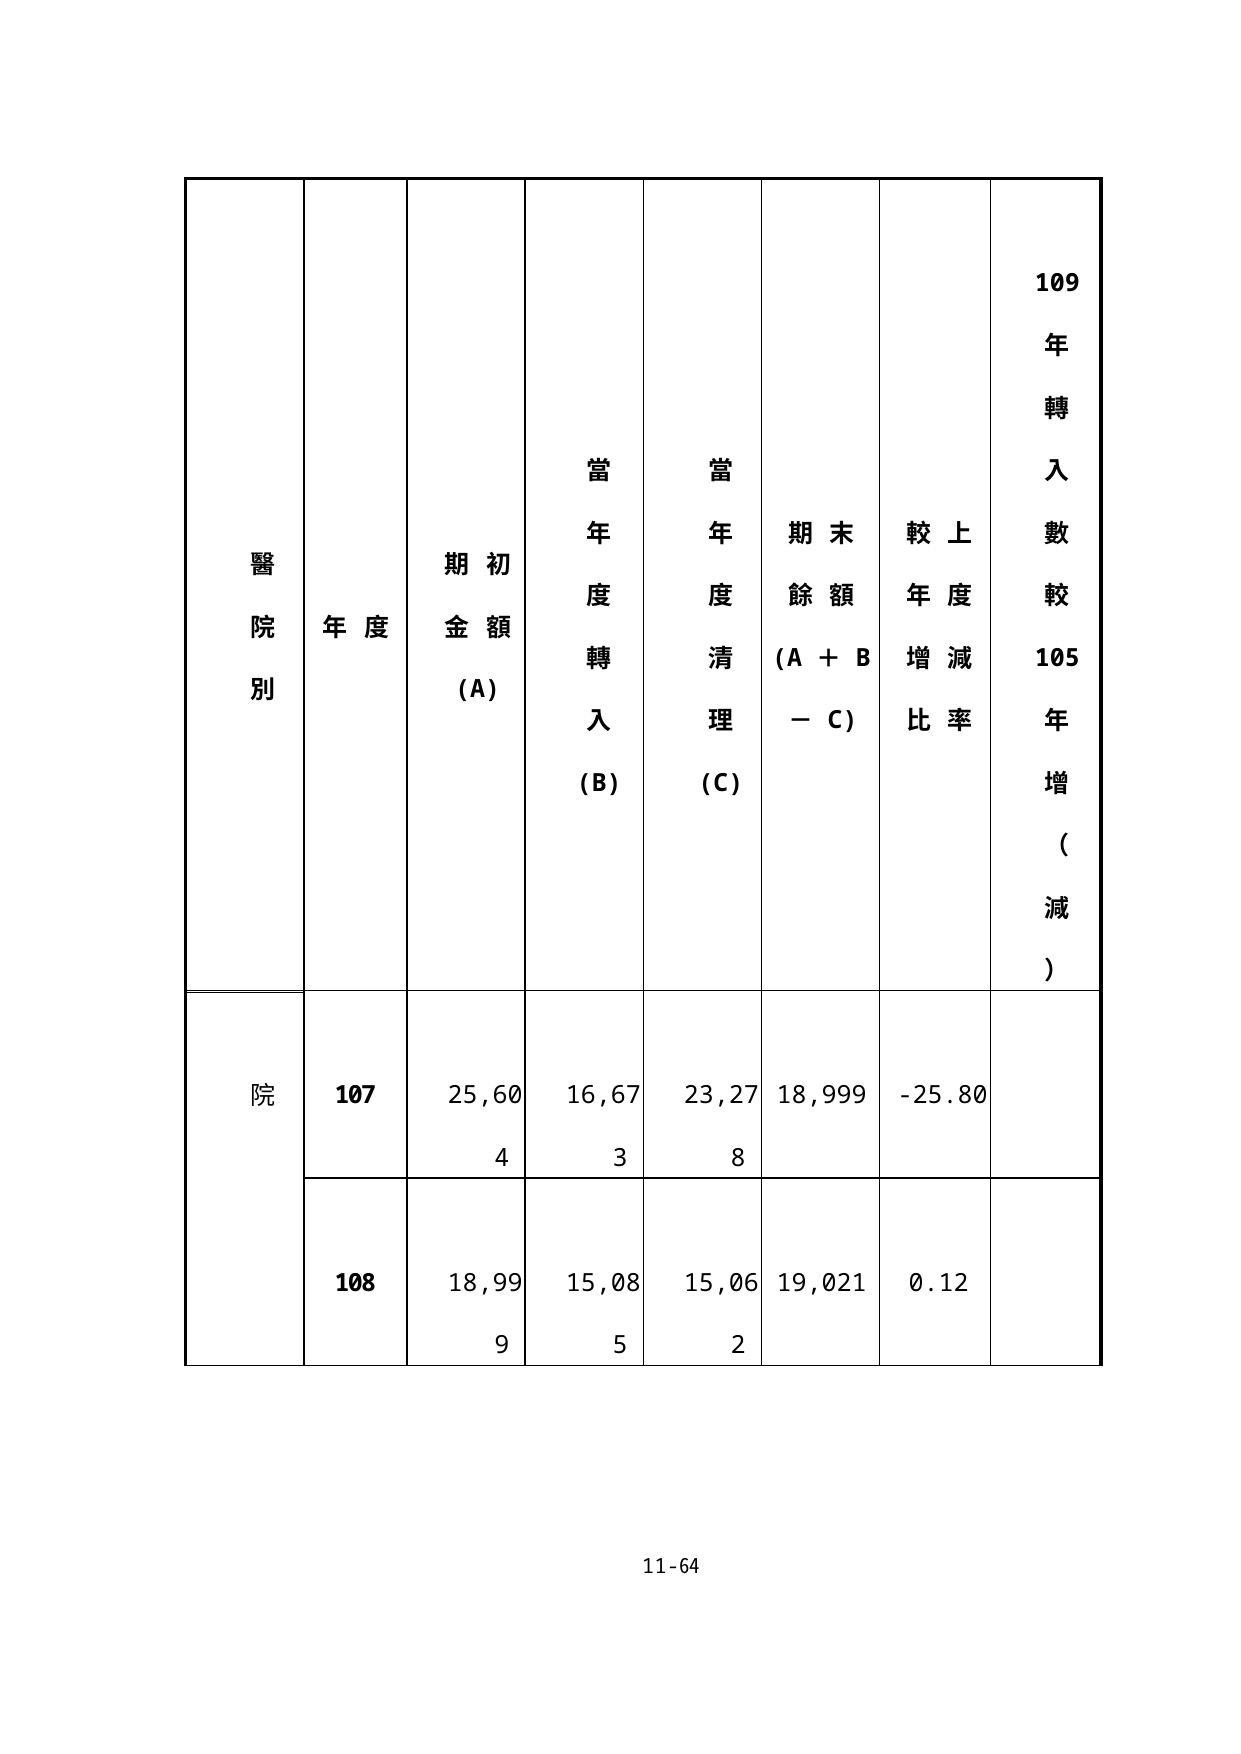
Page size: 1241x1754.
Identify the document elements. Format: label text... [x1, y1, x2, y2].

table_header 醫院別 [187, 180, 303, 990]
table_cell 18,999 [762, 991, 879, 1177]
table_cell 0.12 [880, 1179, 990, 1365]
table_header 期初金額(A) [408, 180, 524, 990]
table_cell 16,673 [526, 991, 643, 1177]
table_cell [991, 1179, 1099, 1365]
table_cell 15,062 [644, 1179, 761, 1365]
table_cell 108 [305, 1179, 406, 1365]
table_header 較上年度增減比率 [880, 180, 990, 990]
table_header 當年度清理(C) [644, 180, 761, 990]
table_cell 19,021 [762, 1179, 879, 1365]
table_cell [991, 991, 1099, 1177]
table_cell 23,278 [644, 991, 761, 1177]
table_cell 15,085 [526, 1179, 643, 1365]
table_cell 18,999 [408, 1179, 524, 1365]
table_cell 107 [305, 991, 406, 1177]
table_header 當年度轉入(B) [526, 180, 643, 990]
table_cell -25.80 [880, 991, 990, 1177]
table_header 年度 [305, 180, 406, 990]
table_header 109年轉入數較105年增（減） [991, 180, 1099, 990]
table_cell 院 [187, 993, 303, 1365]
table_cell 25,604 [408, 991, 524, 1177]
table_header 期末餘額 (A＋B－C) [762, 180, 879, 990]
